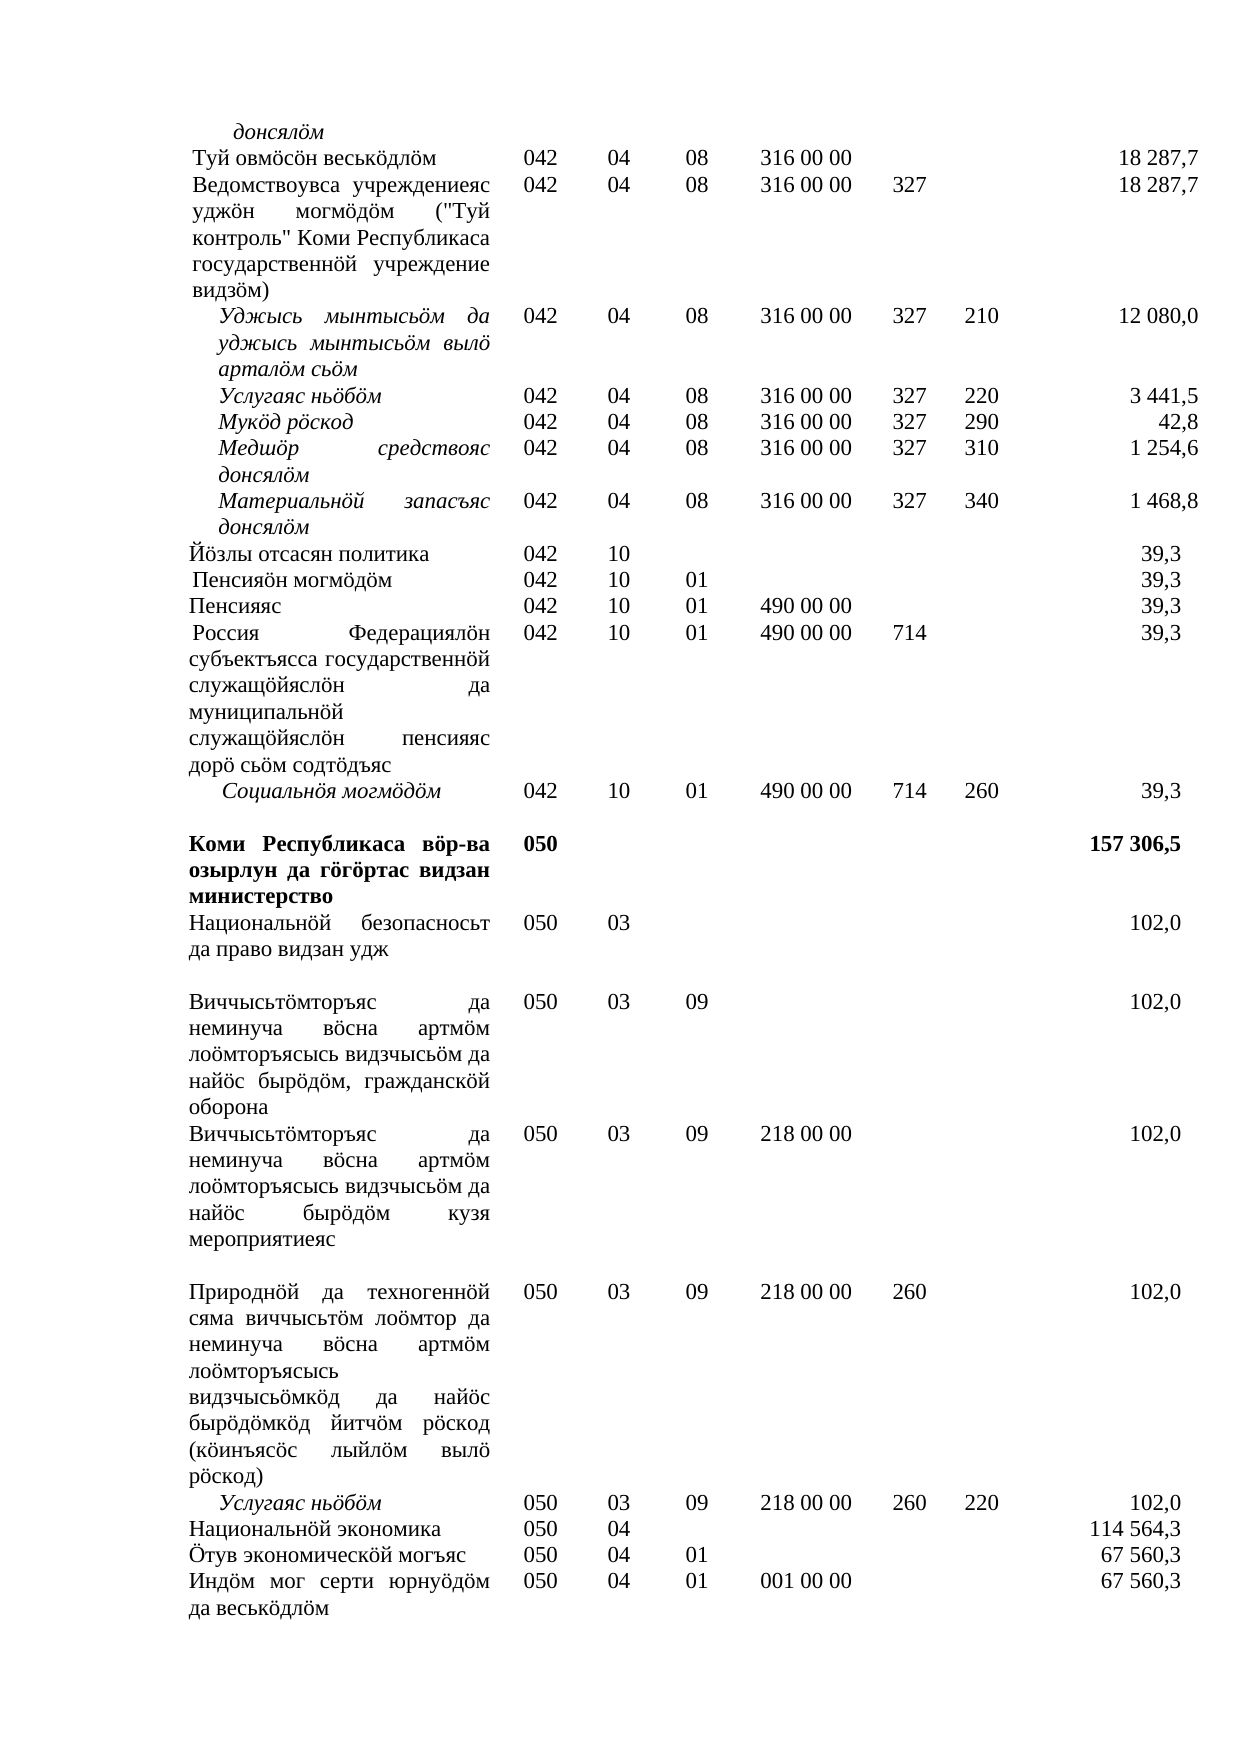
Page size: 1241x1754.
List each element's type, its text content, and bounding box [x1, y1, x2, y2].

table_cell [943, 118, 1021, 144]
table_cell [943, 1278, 1021, 1488]
table_cell 08 [658, 408, 736, 434]
table_cell Туй овмöсöн веськöдлöм [177, 145, 501, 171]
table_cell [658, 1515, 736, 1541]
table_cell 04 [580, 434, 658, 487]
table_cell [736, 803, 876, 830]
table_cell [943, 1568, 1021, 1620]
table_cell [943, 619, 1021, 777]
table_cell 102,0 [1021, 1489, 1209, 1515]
table_cell [943, 566, 1021, 592]
table_cell [658, 803, 736, 830]
table_cell 042 [501, 408, 579, 434]
table_cell [736, 1515, 876, 1541]
table_cell [943, 145, 1021, 171]
table_cell Россия Федерациялöн субъектъясса государственнöй служащöйяслöн да муниципальнöй служащöйяслöн пенсияяс дорö сьöм сод­тöдъяс [177, 619, 501, 777]
table_cell 316 00 00 [736, 487, 876, 540]
table_cell [501, 118, 579, 144]
table_cell 340 [943, 487, 1021, 540]
table_cell [876, 1515, 942, 1541]
table_cell 001 00 00 [736, 1568, 876, 1620]
table_cell Медшöр средствояс донсялöм [177, 434, 501, 487]
table_cell 01 [658, 619, 736, 777]
table_cell [580, 830, 658, 909]
table_cell 102,0 [1021, 1278, 1209, 1488]
table_cell 09 [658, 1278, 736, 1488]
table_cell [876, 1541, 942, 1568]
table_cell [876, 1120, 942, 1278]
table_cell 218 00 00 [736, 1489, 876, 1515]
table_cell [580, 803, 658, 830]
table_cell 01 [658, 1541, 736, 1568]
table_cell [943, 171, 1021, 303]
table_cell [736, 830, 876, 909]
table_cell Индöм мог серти юрнуöдöм да веськöдлöм [177, 1568, 501, 1620]
table_cell 050 [501, 988, 579, 1119]
table_cell 218 00 00 [736, 1120, 876, 1278]
table_cell 316 00 00 [736, 171, 876, 303]
table_cell Социальнöя могмöдöм [177, 777, 501, 803]
table_cell 042 [501, 566, 579, 592]
table_cell [876, 566, 942, 592]
table_cell 327 [876, 382, 942, 408]
table_cell [736, 988, 876, 1119]
table_cell 260 [876, 1278, 942, 1488]
table_cell 220 [943, 382, 1021, 408]
table_cell 316 00 00 [736, 408, 876, 434]
table_cell донсялöм [177, 118, 501, 144]
table_cell 310 [943, 434, 1021, 487]
table_cell [943, 988, 1021, 1119]
table_cell 102,0 [1021, 909, 1209, 988]
table_cell 3 441,5 [1021, 382, 1209, 408]
table_cell 03 [580, 1120, 658, 1278]
table_cell 714 [876, 619, 942, 777]
table_cell 18 287,7 [1021, 171, 1209, 303]
table_cell [876, 830, 942, 909]
table_cell 04 [580, 1568, 658, 1620]
table_cell [943, 1120, 1021, 1278]
table_cell 08 [658, 434, 736, 487]
table_cell [943, 1541, 1021, 1568]
table_cell [943, 1515, 1021, 1541]
table_cell Услугаяс ньöбöм [177, 382, 501, 408]
table_cell 050 [501, 1278, 579, 1488]
table_cell 39,3 [1021, 540, 1209, 566]
table_cell Öтув экономическöй могъяс [177, 1541, 501, 1568]
table_cell Йöзлы отсасян политика [177, 540, 501, 566]
table_cell [943, 909, 1021, 988]
table_cell [658, 909, 736, 988]
table_cell Пенсияöн могмöдöм [177, 566, 501, 592]
table_cell 714 [876, 777, 942, 803]
table_cell [736, 1541, 876, 1568]
table_cell 42,8 [1021, 408, 1209, 434]
table_cell 1 468,8 [1021, 487, 1209, 540]
table_cell 042 [501, 593, 579, 619]
table_cell 327 [876, 303, 942, 382]
table_cell 042 [501, 619, 579, 777]
table_cell 042 [501, 487, 579, 540]
table_cell 042 [501, 171, 579, 303]
table_cell 050 [501, 1120, 579, 1278]
table_cell [876, 145, 942, 171]
table_cell 210 [943, 303, 1021, 382]
table_cell 316 00 00 [736, 382, 876, 408]
table_cell 050 [501, 1568, 579, 1620]
table_cell 01 [658, 1568, 736, 1620]
table_cell [736, 909, 876, 988]
table_cell 10 [580, 593, 658, 619]
table_cell [736, 118, 876, 144]
table_cell 04 [580, 171, 658, 303]
table_cell 04 [580, 1541, 658, 1568]
table_cell [943, 540, 1021, 566]
table_cell 04 [580, 487, 658, 540]
table_cell 050 [501, 1541, 579, 1568]
table_cell 08 [658, 171, 736, 303]
table_cell 39,3 [1021, 777, 1209, 803]
table_cell 316 00 00 [736, 434, 876, 487]
table_cell Уджысь мынтысьöм да уджысь мынтысьöм вылö арталöм сьöм [177, 303, 501, 382]
table_cell 04 [580, 408, 658, 434]
table_cell 08 [658, 487, 736, 540]
table_cell 490 00 00 [736, 619, 876, 777]
table_cell Мукöд рöскод [177, 408, 501, 434]
table_cell 042 [501, 777, 579, 803]
table_cell 01 [658, 593, 736, 619]
table_cell [658, 830, 736, 909]
table_cell 08 [658, 303, 736, 382]
table_cell 260 [876, 1489, 942, 1515]
table_cell 042 [501, 434, 579, 487]
table_cell 39,3 [1021, 566, 1209, 592]
table_cell 050 [501, 909, 579, 988]
table_cell 10 [580, 540, 658, 566]
table_cell [876, 540, 942, 566]
table_cell 042 [501, 540, 579, 566]
table_cell [501, 803, 579, 830]
table_cell 01 [658, 566, 736, 592]
table_cell 220 [943, 1489, 1021, 1515]
table_cell 1 254,6 [1021, 434, 1209, 487]
table_cell [736, 540, 876, 566]
table_cell 290 [943, 408, 1021, 434]
table_cell 09 [658, 988, 736, 1119]
table_cell Пенсияяс [177, 593, 501, 619]
table_cell 050 [501, 1515, 579, 1541]
table_cell 08 [658, 145, 736, 171]
table_cell 327 [876, 434, 942, 487]
table_cell [1021, 803, 1209, 830]
table_cell 04 [580, 382, 658, 408]
table_cell 327 [876, 487, 942, 540]
table_cell 04 [580, 303, 658, 382]
table_cell Природнöй да техногеннöй сяма виччысьтöм лоöмтор да неминуча вöсна артмöм лоöмторъясысь видзчысьöмкöд да найöс бырöдöмкöд йитчöм рöскод (кöинъясöс лыйлöм вылö рöскод) [177, 1278, 501, 1488]
table_cell [736, 566, 876, 592]
table_cell 03 [580, 988, 658, 1119]
table_cell 08 [658, 382, 736, 408]
table_cell 327 [876, 171, 942, 303]
table_cell 04 [580, 1515, 658, 1541]
table_cell 09 [658, 1489, 736, 1515]
table_cell [876, 988, 942, 1119]
table_cell 050 [501, 830, 579, 909]
table_cell Услугаяс ньöбöм [177, 1489, 501, 1515]
table_cell Коми Республикаса вöр-ва озырлун да гöгöртас видзан министерство [177, 830, 501, 909]
table_cell [1021, 118, 1209, 144]
table_cell 316 00 00 [736, 145, 876, 171]
table_cell 042 [501, 145, 579, 171]
table_cell 102,0 [1021, 988, 1209, 1119]
table_cell 042 [501, 303, 579, 382]
table_cell [943, 830, 1021, 909]
table_cell 03 [580, 909, 658, 988]
table_cell [580, 118, 658, 144]
table_cell 03 [580, 1278, 658, 1488]
table_cell [876, 118, 942, 144]
table_cell [943, 593, 1021, 619]
table_cell 03 [580, 1489, 658, 1515]
table_cell Ведомствоувса учреждениеяс уджöн могмöдöм ("Туй контроль" Коми Республикаса государственнöй учреждение видзöм) [177, 171, 501, 303]
table_cell [177, 803, 501, 830]
table_cell 042 [501, 382, 579, 408]
table_cell [876, 909, 942, 988]
table_cell 39,3 [1021, 619, 1209, 777]
table_cell Национальнöй безопасносьт да право видзан удж [177, 909, 501, 988]
table_cell 490 00 00 [736, 777, 876, 803]
table_cell 12 080,0 [1021, 303, 1209, 382]
table_cell [876, 1568, 942, 1620]
table_cell 157 306,5 [1021, 830, 1209, 909]
table_cell 18 287,7 [1021, 145, 1209, 171]
table_cell 01 [658, 777, 736, 803]
table_cell Виччысьтöмторъяс да неминуча вöсна артмöм лоöмторъясысь видзчысьöм да найöс бырöдöм, гражданскöй оборона [177, 988, 501, 1119]
table_cell 10 [580, 777, 658, 803]
table_cell 10 [580, 619, 658, 777]
table_cell 316 00 00 [736, 303, 876, 382]
table_cell 218 00 00 [736, 1278, 876, 1488]
table_cell 260 [943, 777, 1021, 803]
table_cell [876, 803, 942, 830]
table_cell 67 560,3 [1021, 1568, 1209, 1620]
table_cell Национальнöй экономика [177, 1515, 501, 1541]
table_cell 39,3 [1021, 593, 1209, 619]
table_cell 67 560,3 [1021, 1541, 1209, 1568]
table_cell 04 [580, 145, 658, 171]
table_cell Материальнöй запасъяс донсялöм [177, 487, 501, 540]
table_cell [658, 118, 736, 144]
table_cell 10 [580, 566, 658, 592]
table_cell [876, 593, 942, 619]
table_cell [943, 803, 1021, 830]
table_cell Виччысьтöмторъяс да неминуча вöсна артмöм лоöмторъясысь видзчысьöм да найöс бырöдöм кузя мероприятиеяс [177, 1120, 501, 1278]
table_cell 327 [876, 408, 942, 434]
table_cell 102,0 [1021, 1120, 1209, 1278]
table_cell 09 [658, 1120, 736, 1278]
table_cell 490 00 00 [736, 593, 876, 619]
table_cell [658, 540, 736, 566]
table_cell 050 [501, 1489, 579, 1515]
table_cell 114 564,3 [1021, 1515, 1209, 1541]
